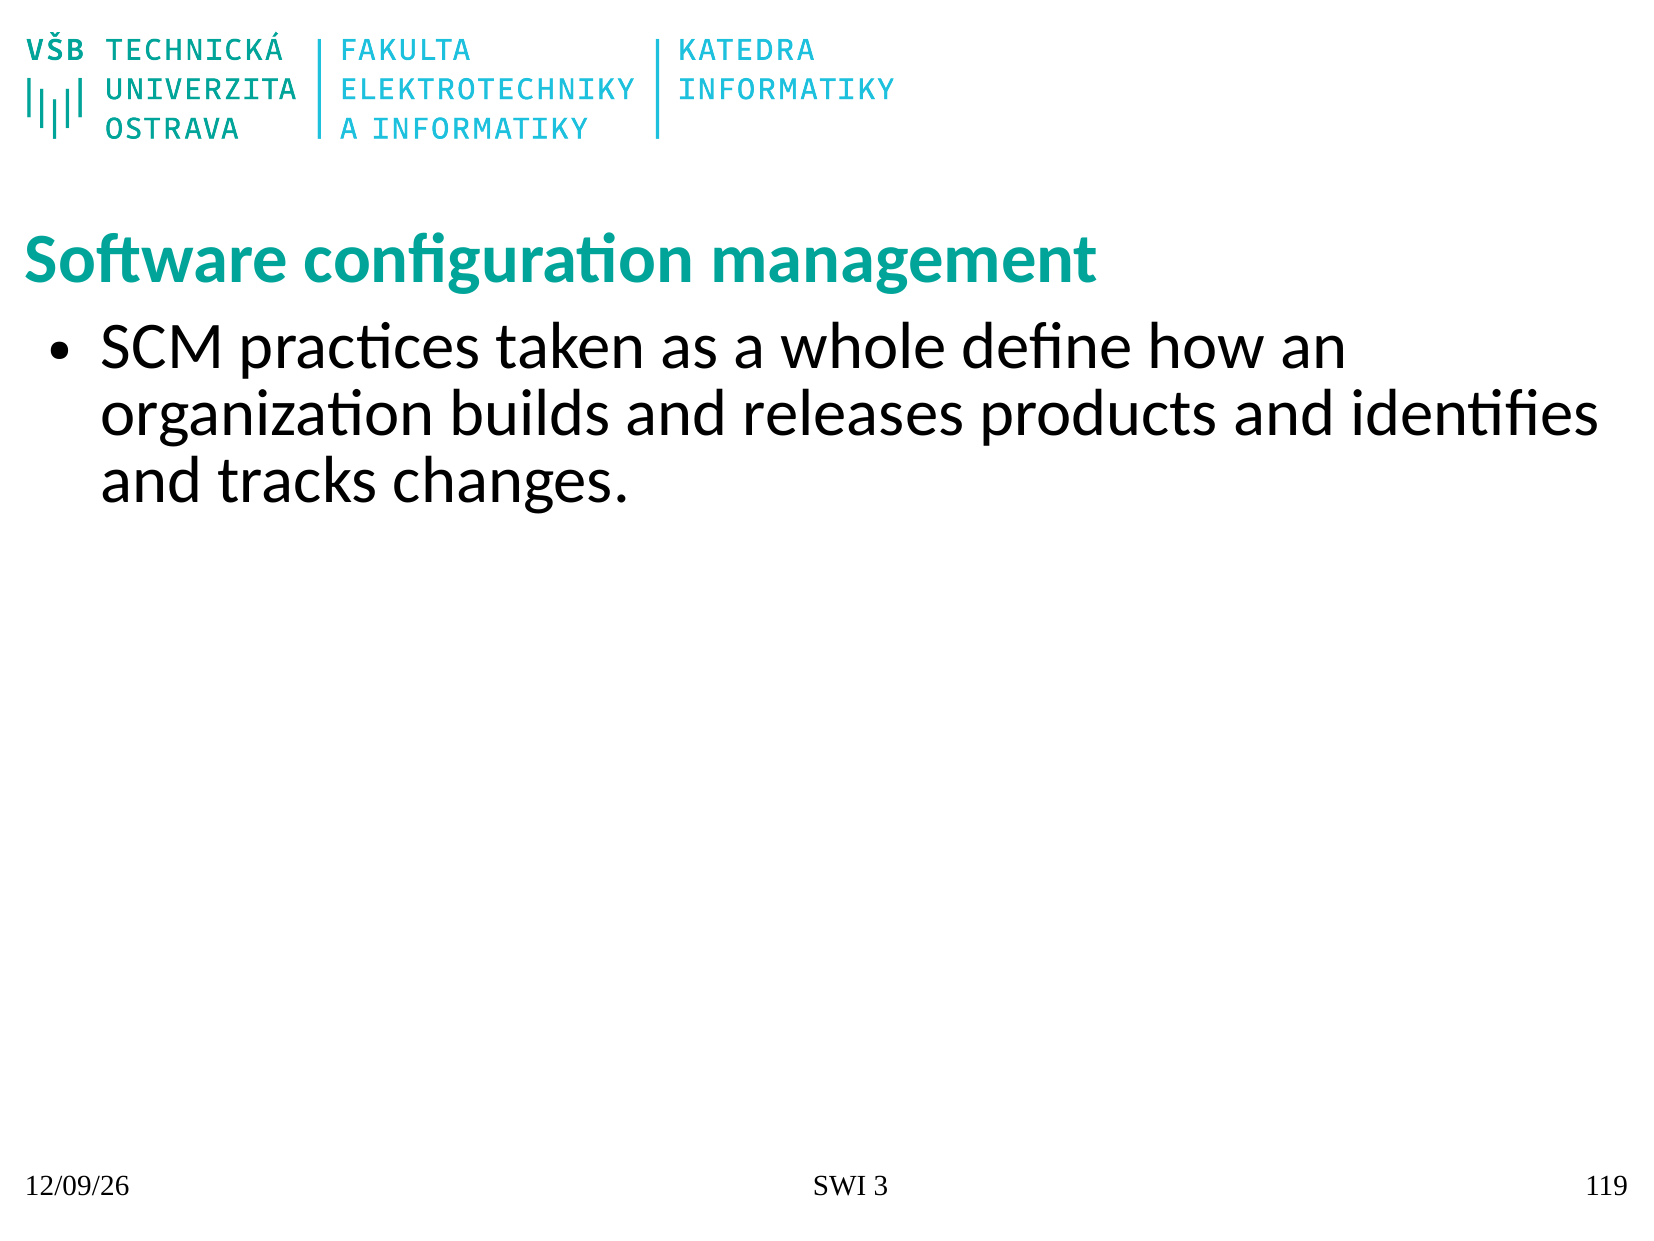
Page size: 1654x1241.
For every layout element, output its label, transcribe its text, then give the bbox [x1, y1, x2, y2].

title Software configuration management [24, 169, 1629, 300]
picture [26, 31, 894, 139]
list SCM practices taken as a whole define how an organization builds and releases products and identifies and tracks changes. [30, 318, 1629, 1146]
